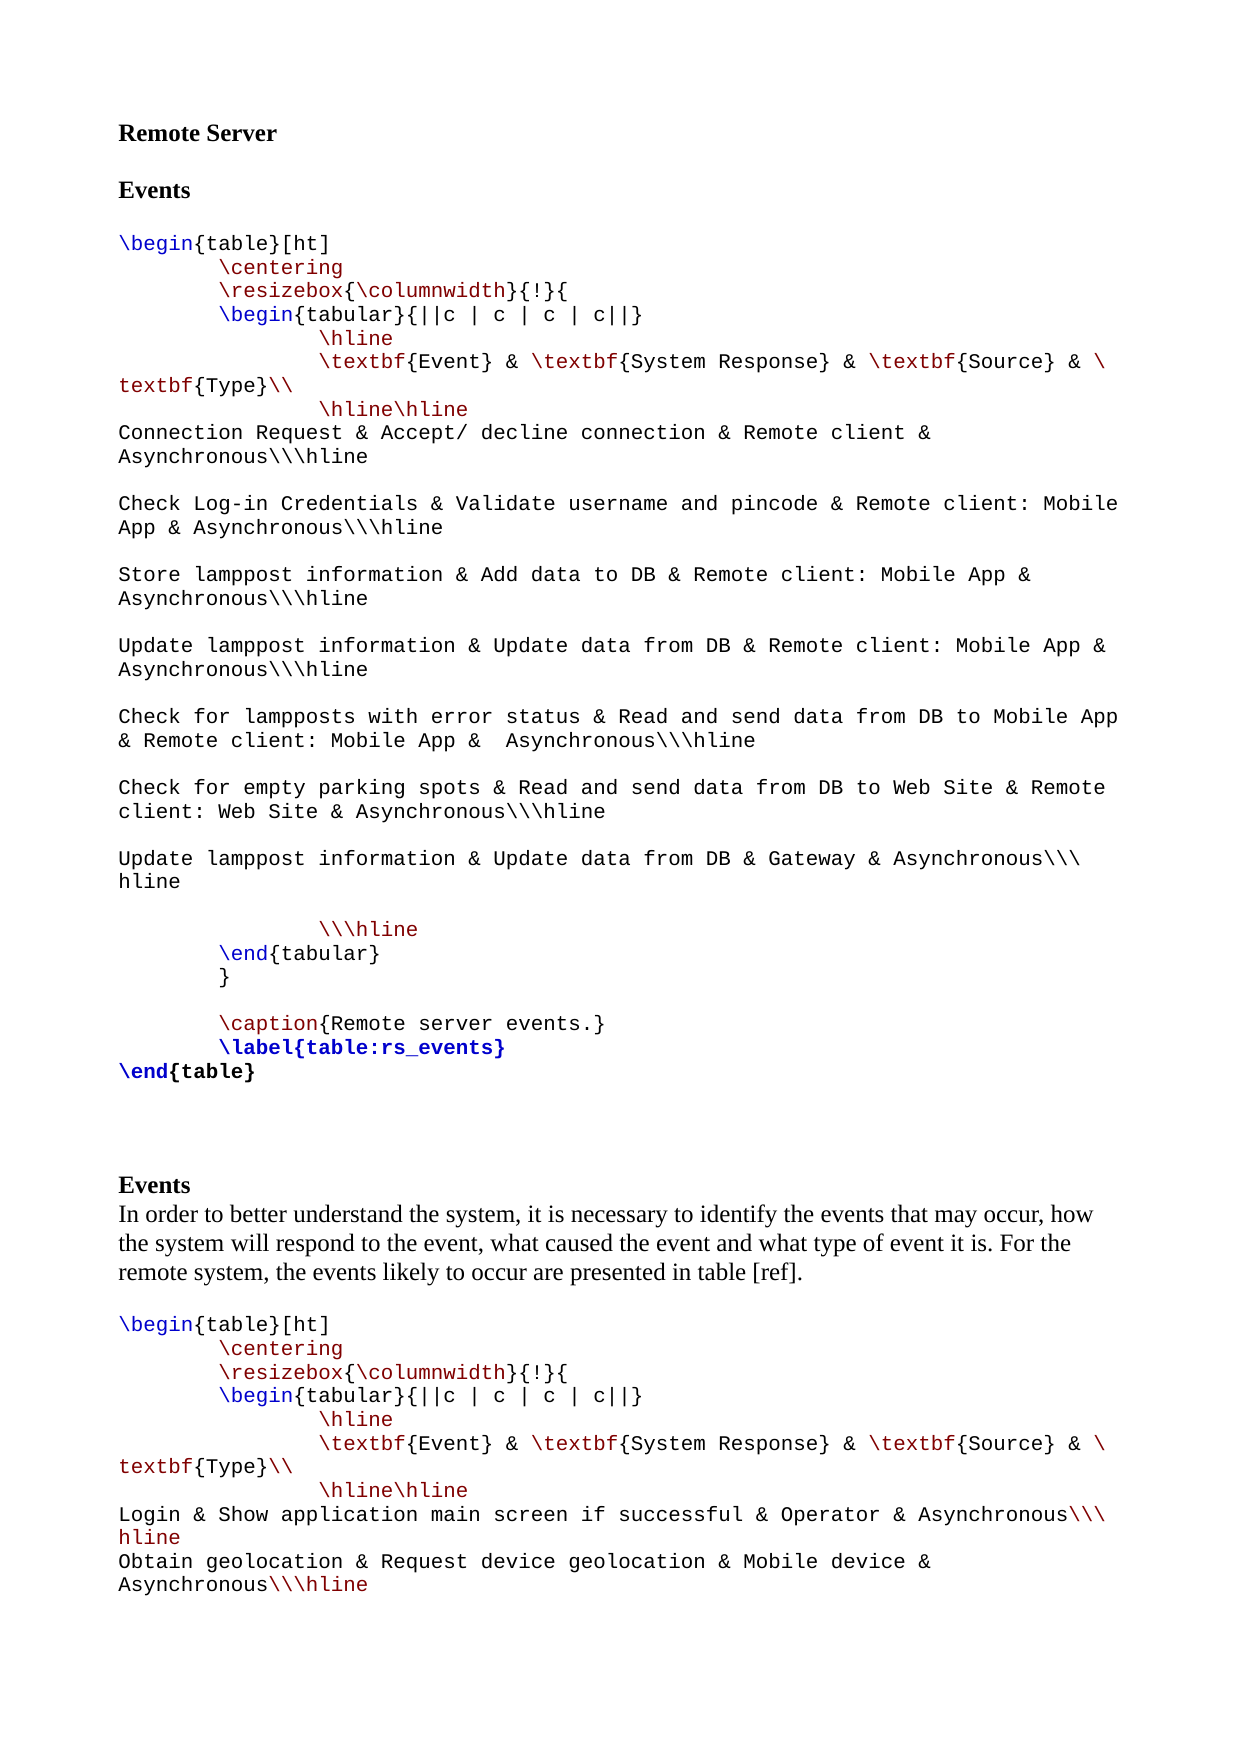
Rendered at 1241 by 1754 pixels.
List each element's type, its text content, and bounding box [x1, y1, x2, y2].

text \hline [118, 1409, 1122, 1433]
text Update lamppost information & Update data from DB & Remote client: Mobile App & Asynchronous\\\hline [118, 635, 1122, 682]
text \\\hline [118, 919, 1122, 942]
text Events [118, 1171, 1122, 1199]
text Store lamppost information & Add data to DB & Remote client: Mobile App & Asynchronous\\\hline [118, 564, 1122, 611]
text Check for lampposts with error status & Read and send data from DB to Mobile App & Remote client: Mobile App & Asynchronous\\\hline [118, 706, 1122, 753]
text Update lamppost information & Update data from DB & Gateway & Asynchronous\\\hline [118, 848, 1122, 895]
text \caption{Remote server events.} [118, 1013, 1122, 1037]
text \label{table:rs_events} [118, 1037, 1122, 1061]
text \resizebox{\columnwidth}{!}{ [118, 280, 1122, 304]
text \end{table} [118, 1061, 1122, 1084]
text Login & Show application main screen if successful & Operator & Asynchronous\\\hline [118, 1503, 1122, 1551]
text \centering [118, 257, 1122, 280]
text \textbf{Event} & \textbf{System Response} & \textbf{Source} & \textbf{Type}\\ [118, 351, 1122, 399]
text In order to better understand the system, it is necessary to identify the events that may occur, how the system will respond to the event, what caused the event and what type of event it is. For the remote system, the events likely to occur are presented in table [ref]. [118, 1199, 1122, 1286]
text \begin{tabular}{||c | c | c | c||} [118, 304, 1122, 328]
text } [118, 966, 1122, 990]
text \begin{tabular}{||c | c | c | c||} [118, 1385, 1122, 1409]
text Check for empty parking spots & Read and send data from DB to Web Site & Remote client: Web Site & Asynchronous\\\hline [118, 777, 1122, 824]
text \begin{table}[ht] [118, 1314, 1122, 1338]
text \centering [118, 1338, 1122, 1362]
text \hline [118, 328, 1122, 351]
text \hline\hline [118, 399, 1122, 422]
text Remote Server [118, 118, 1122, 147]
text Connection Request & Accept/ decline connection & Remote client & Asynchronous\\\hline [118, 422, 1122, 469]
text \resizebox{\columnwidth}{!}{ [118, 1362, 1122, 1385]
text \textbf{Event} & \textbf{System Response} & \textbf{Source} & \textbf{Type}\\ [118, 1433, 1122, 1480]
text \begin{table}[ht] [118, 233, 1122, 257]
text Obtain geolocation & Request device geolocation & Mobile device & Asynchronous\\\hline [118, 1551, 1122, 1598]
text Events [118, 176, 1122, 204]
text Check Log-in Credentials & Validate username and pincode & Remote client: Mobile App & Asynchronous\\\hline [118, 493, 1122, 541]
text \end{tabular} [118, 942, 1122, 966]
text \hline\hline [118, 1480, 1122, 1503]
